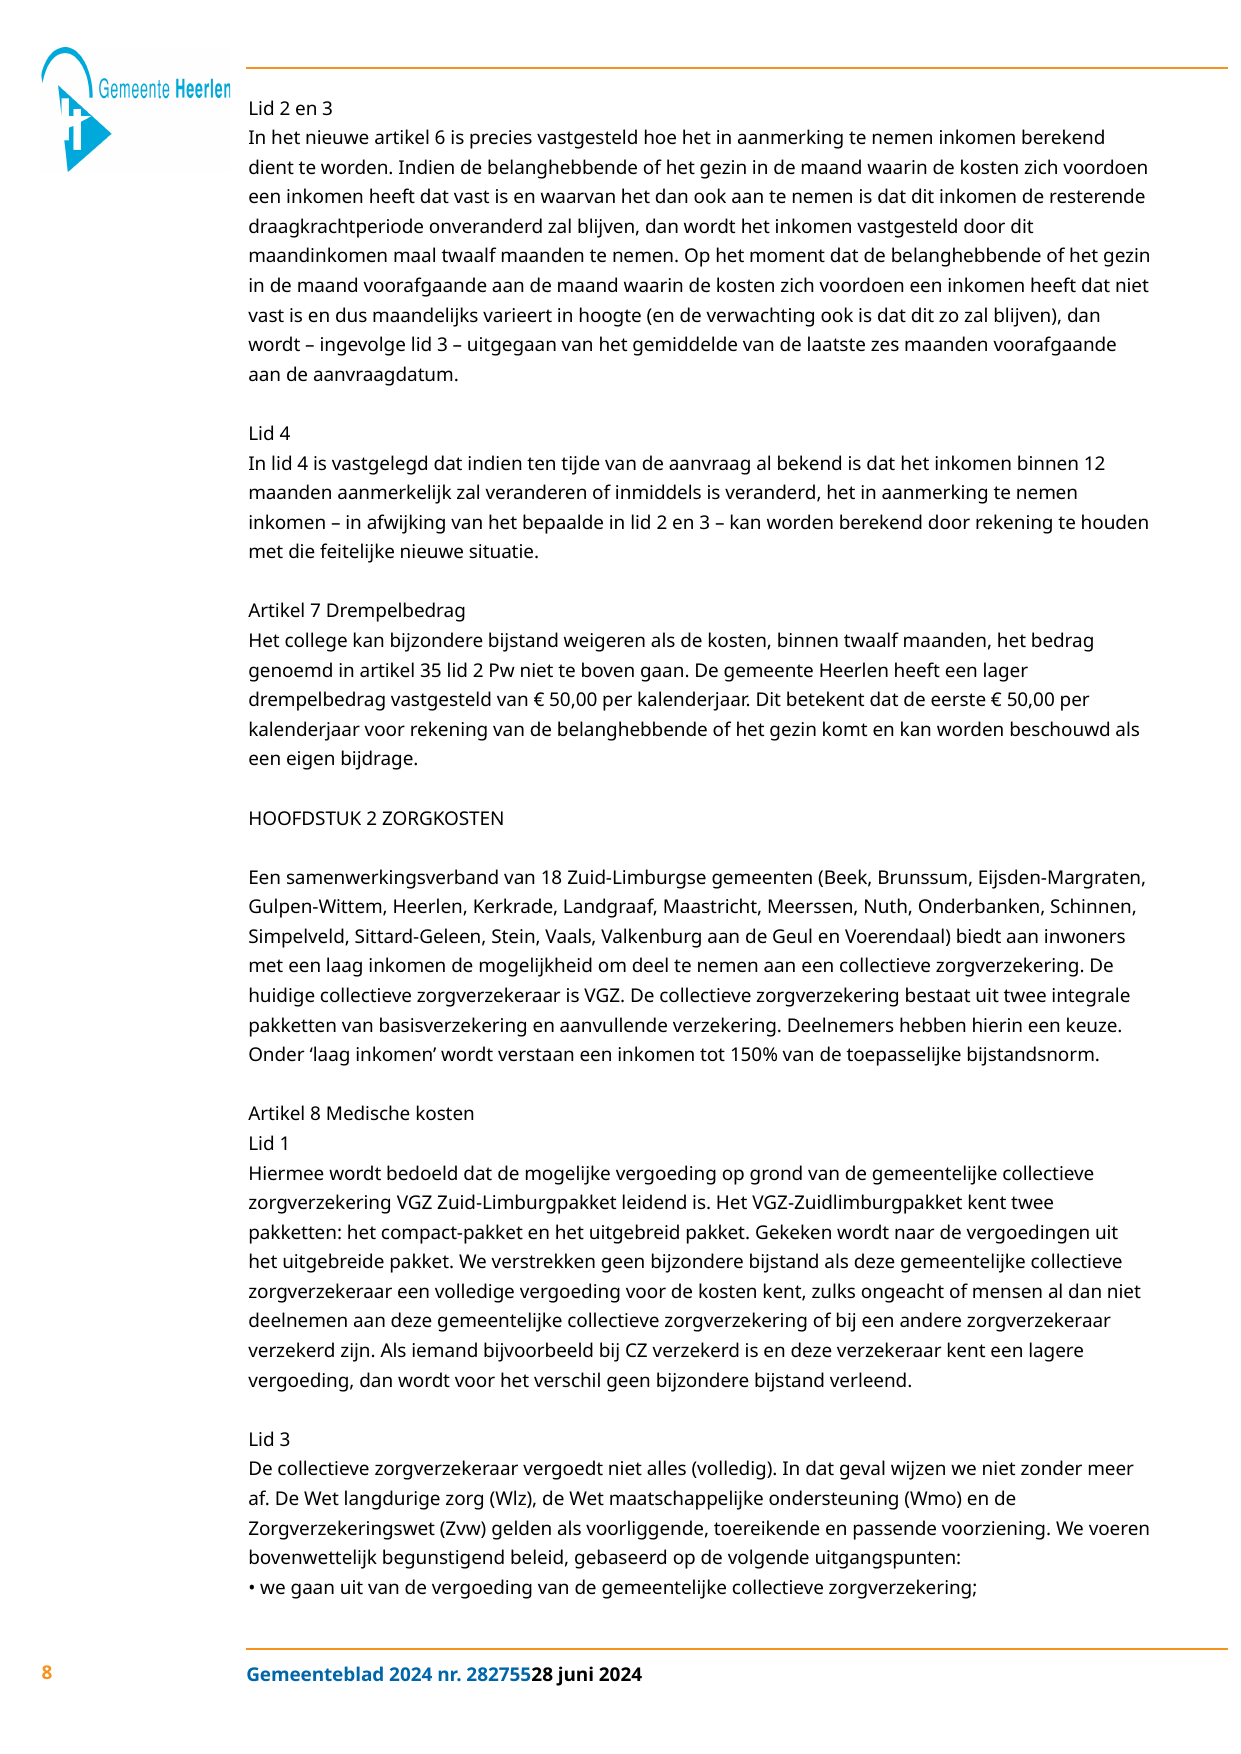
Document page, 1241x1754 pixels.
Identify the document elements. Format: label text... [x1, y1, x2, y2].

text Lid 2 en 3 [248, 95, 1152, 121]
text In het nieuwe artikel 6 is precies vastgesteld hoe het in aanmerking te nemen inkomen berekend dient te worden. Indien de belanghebbende of het gezin in de maand waarin de kosten zich voordoen een inkomen heeft dat vast is en waarvan het dan ook aan te nemen is dat dit inkomen de resterende draagkrachtperiode onveranderd zal blijven, dan wordt het inkomen vastgesteld door dit maandinkomen maal twaalf maanden te nemen. Op het moment dat de belanghebbende of het gezin in de maand voorafgaande aan de maand waarin de kosten zich voordoen een inkomen heeft dat niet vast is en dus maandelijks varieert in hoogte (en de verwachting ook is dat dit zo zal blijven), dan wordt – ingevolge lid 3 – uitgegaan van het gemiddelde van de laatste zes maanden voorafgaande aan de aanvraagdatum. [248, 124, 1152, 387]
text Lid 1 [248, 1130, 1152, 1156]
text De collectieve zorgverzekeraar vergoedt niet alles (volledig). In dat geval wijzen we niet zonder meer af. De Wet langdurige zorg (Wlz), de Wet maatschappelijke ondersteuning (Wmo) en de Zorgverzekeringswet (Zvw) gelden als voorliggende, toereikende en passende voorziening. We voeren bovenwettelijk begunstigend beleid, gebaseerd op de volgende uitgangspunten: [248, 1456, 1152, 1570]
text Artikel 8 Medische kosten [248, 1101, 1152, 1126]
text Het college kan bijzondere bijstand weigeren als de kosten, binnen twaalf maanden, het bedrag genoemd in artikel 35 lid 2 Pw niet te boven gaan. De gemeente Heerlen heeft een lager drempelbedrag vastgesteld van € 50,00 per kalenderjaar. Dit betekent dat de eerste € 50,00 per kalenderjaar voor rekening van de belanghebbende of het gezin komt en kan worden beschouwd als een eigen bijdrage. [248, 627, 1152, 771]
picture [41, 47, 231, 172]
text Lid 4 [248, 420, 1152, 446]
text Lid 3 [248, 1426, 1152, 1452]
text HOOFDSTUK 2 ZORGKOSTEN [248, 805, 1152, 831]
text Hiermee wordt bedoeld dat de mogelijke vergoeding op grond van de gemeentelijke collectieve zorgverzekering VGZ Zuid-Limburgpakket leidend is. Het VGZ-Zuidlimburgpakket kent twee pakketten: het compact-pakket en het uitgebreid pakket. Gekeken wordt naar de vergoedingen uit het uitgebreide pakket. We verstrekken geen bijzondere bijstand als deze gemeentelijke collectieve zorgverzekeraar een volledige vergoeding voor de kosten kent, zulks ongeacht of mensen al dan niet deelnemen aan deze gemeentelijke collectieve zorgverzekering of bij een andere zorgverzekeraar verzekerd zijn. Als iemand bijvoorbeeld bij CZ verzekerd is en deze verzekeraar kent een lagere vergoeding, dan wordt voor het verschil geen bijzondere bijstand verleend. [248, 1160, 1152, 1393]
text In lid 4 is vastgelegd dat indien ten tijde van de aanvraag al bekend is dat het inkomen binnen 12 maanden aanmerkelijk zal veranderen of inmiddels is veranderd, het in aanmerking te nemen inkomen – in afwijking van het bepaalde in lid 2 en 3 – kan worden berekend door rekening te houden met die feitelijke nieuwe situatie. [248, 450, 1152, 564]
text Artikel 7 Drempelbedrag [248, 598, 1152, 623]
text Een samenwerkingsverband van 18 Zuid-Limburgse gemeenten (Beek, Brunssum, Eijsden-Margraten, Gulpen-Wittem, Heerlen, Kerkrade, Landgraaf, Maastricht, Meerssen, Nuth, Onderbanken, Schinnen, Simpelveld, Sittard-Geleen, Stein, Vaals, Valkenburg aan de Geul en Voerendaal) biedt aan inwoners met een laag inkomen de mogelijkheid om deel te nemen aan een collectieve zorgverzekering. De huidige collectieve zorgverzekeraar is VGZ. De collectieve zorgverzekering bestaat uit twee integrale pakketten van basisverzekering en aanvullende verzekering. Deelnemers hebben hierin een keuze. Onder ‘laag inkomen’ wordt verstaan een inkomen tot 150% van de toepasselijke bijstandsnorm. [248, 864, 1152, 1067]
text • we gaan uit van de vergoeding van de gemeentelijke collectieve zorgverzekering; [248, 1574, 1152, 1600]
picture [41, 47, 59, 70]
